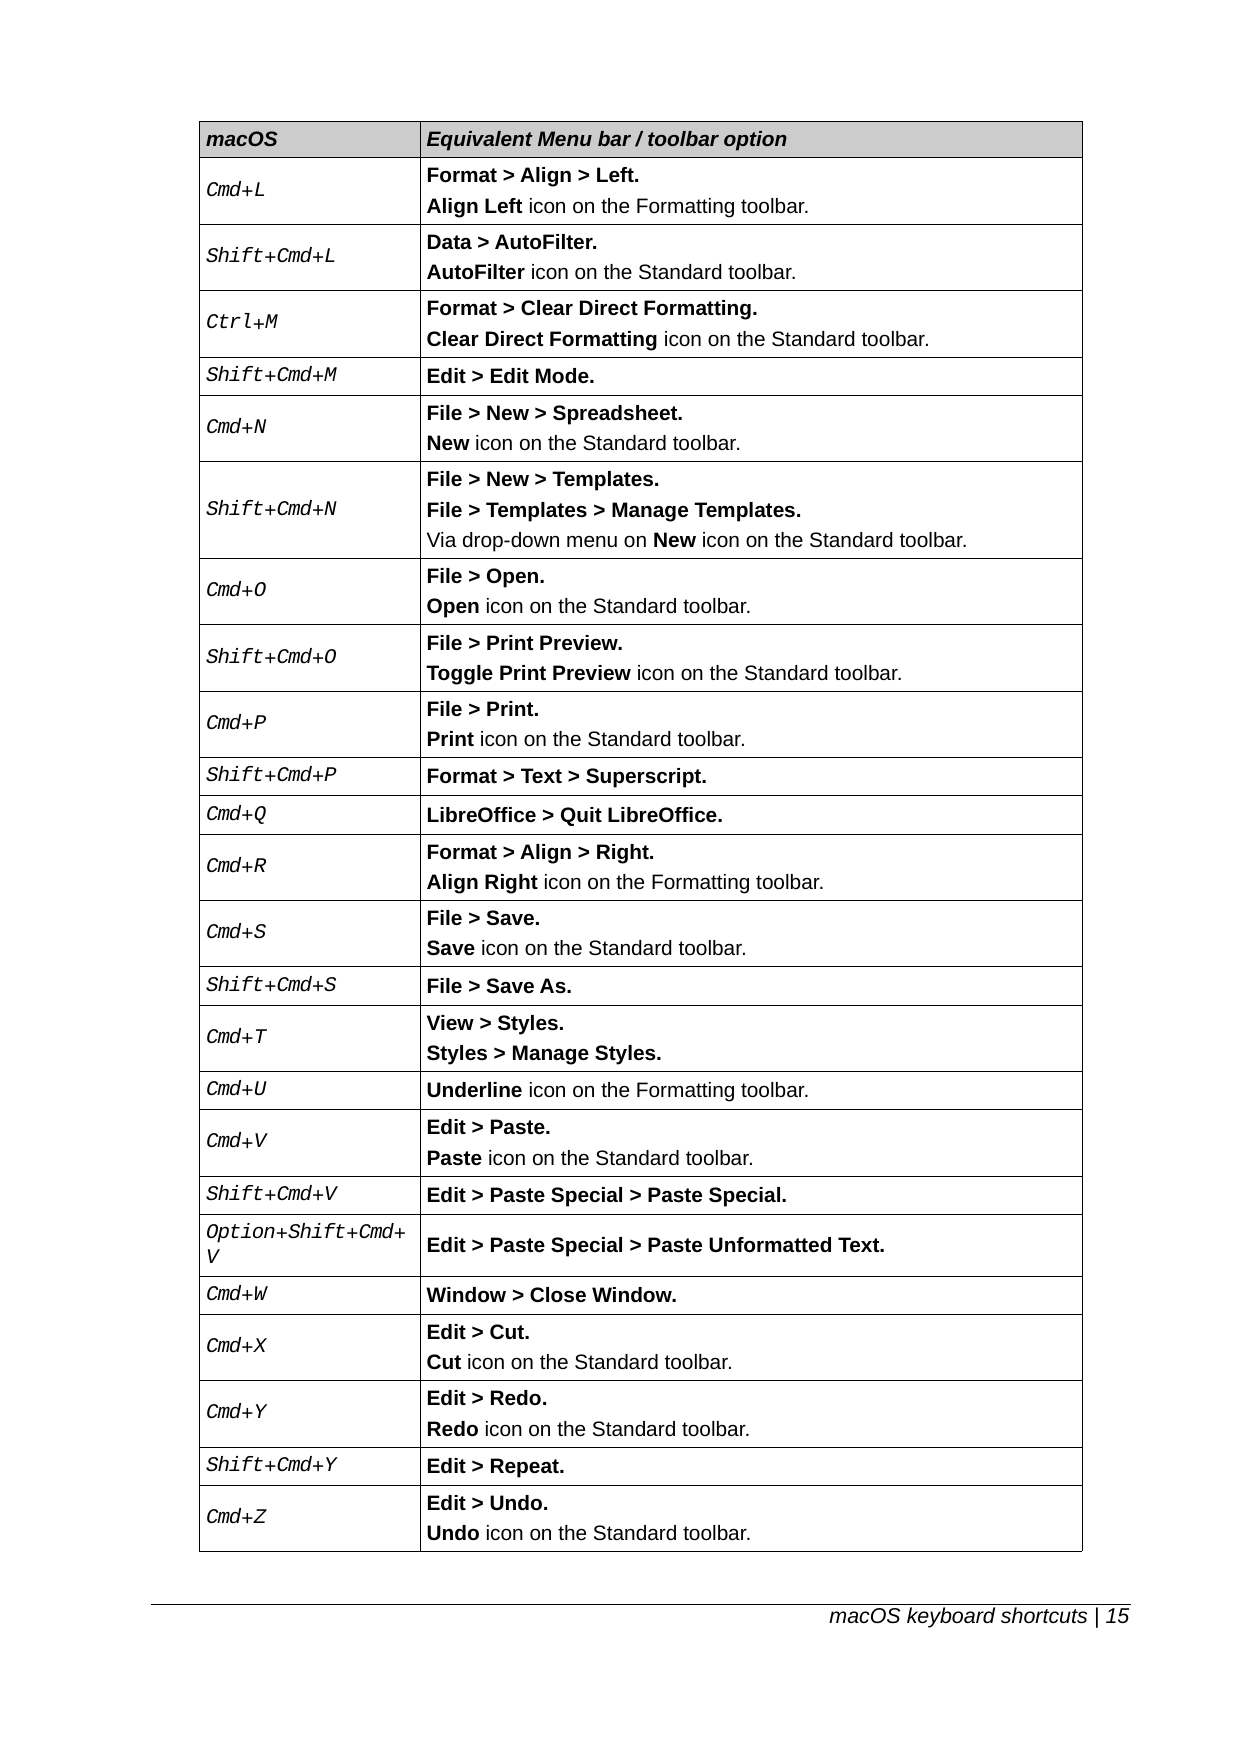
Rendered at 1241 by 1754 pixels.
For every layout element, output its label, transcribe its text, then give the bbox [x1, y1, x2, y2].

table_cell Cmd+X [200, 1315, 420, 1380]
table_cell Format > Clear Direct Formatting. Clear Direct Formatting icon on the Standard toolbar. [421, 291, 1082, 357]
table_cell Cmd+L [200, 158, 420, 224]
table_cell Shift+Cmd+P [200, 758, 420, 795]
table_cell Edit > Paste Special > Paste Special. [421, 1177, 1082, 1214]
table_cell Format > Align > Left. Align Left icon on the Formatting toolbar. [421, 158, 1082, 224]
table_cell Cmd+O [200, 559, 420, 624]
table_cell Edit > Paste. Paste icon on the Standard toolbar. [421, 1110, 1082, 1176]
table_cell Cmd+S [200, 901, 420, 966]
table_cell Edit > Paste Special > Paste Unformatted Text. [421, 1215, 1082, 1276]
table_cell Shift+Cmd+O [200, 625, 420, 691]
table_cell Cmd+R [200, 835, 420, 900]
table_cell Shift+Cmd+L [200, 225, 420, 290]
table_cell Shift+Cmd+M [200, 358, 420, 395]
table_cell Cmd+N [200, 396, 420, 461]
table_cell File > Save As. [421, 967, 1082, 1004]
table_cell Edit > Redo. Redo icon on the Standard toolbar. [421, 1381, 1082, 1447]
table_header Equivalent Menu bar / toolbar option [421, 122, 1082, 157]
table_cell Option+Shift+Cmd+V [200, 1215, 420, 1276]
table_cell Shift+Cmd+Y [200, 1448, 420, 1485]
table_cell Underline icon on the Formatting toolbar. [421, 1072, 1082, 1109]
table_cell File > Print Preview. Toggle Print Preview icon on the Standard toolbar. [421, 625, 1082, 691]
table_cell File > New > Templates. File > Templates > Manage Templates. Via drop-down menu on New icon on the Standard toolbar. [421, 462, 1082, 558]
table_cell Edit > Repeat. [421, 1448, 1082, 1485]
table_cell Data > AutoFilter. AutoFilter icon on the Standard toolbar. [421, 225, 1082, 290]
table_cell Cmd+P [200, 692, 420, 757]
table_cell Cmd+U [200, 1072, 420, 1109]
table_cell File > New > Spreadsheet. New icon on the Standard toolbar. [421, 396, 1082, 461]
table_cell Cmd+Z [200, 1486, 420, 1551]
table_cell Shift+Cmd+V [200, 1177, 420, 1214]
table_cell Window > Close Window. [421, 1277, 1082, 1314]
table_cell Format > Text > Superscript. [421, 758, 1082, 795]
table_cell Cmd+Y [200, 1381, 420, 1447]
table_cell Cmd+V [200, 1110, 420, 1176]
table_cell Cmd+Q [200, 796, 420, 833]
table_cell Edit > Cut. Cut icon on the Standard toolbar. [421, 1315, 1082, 1380]
table_cell Edit > Edit Mode. [421, 358, 1082, 395]
table_cell LibreOffice > Quit LibreOffice. [421, 796, 1082, 833]
table_cell Shift+Cmd+N [200, 462, 420, 558]
table_cell View > Styles. Styles > Manage Styles. [421, 1006, 1082, 1071]
table_header macOS [200, 122, 420, 157]
table_cell Edit > Undo. Undo icon on the Standard toolbar. [421, 1486, 1082, 1551]
table_cell File > Open. Open icon on the Standard toolbar. [421, 559, 1082, 624]
table_cell File > Save. Save icon on the Standard toolbar. [421, 901, 1082, 966]
table_cell Cmd+W [200, 1277, 420, 1314]
table_cell Shift+Cmd+S [200, 967, 420, 1004]
table_cell Format > Align > Right. Align Right icon on the Formatting toolbar. [421, 835, 1082, 900]
table_cell Cmd+T [200, 1006, 420, 1071]
table_cell File > Print. Print icon on the Standard toolbar. [421, 692, 1082, 757]
table_cell Ctrl+M [200, 291, 420, 357]
